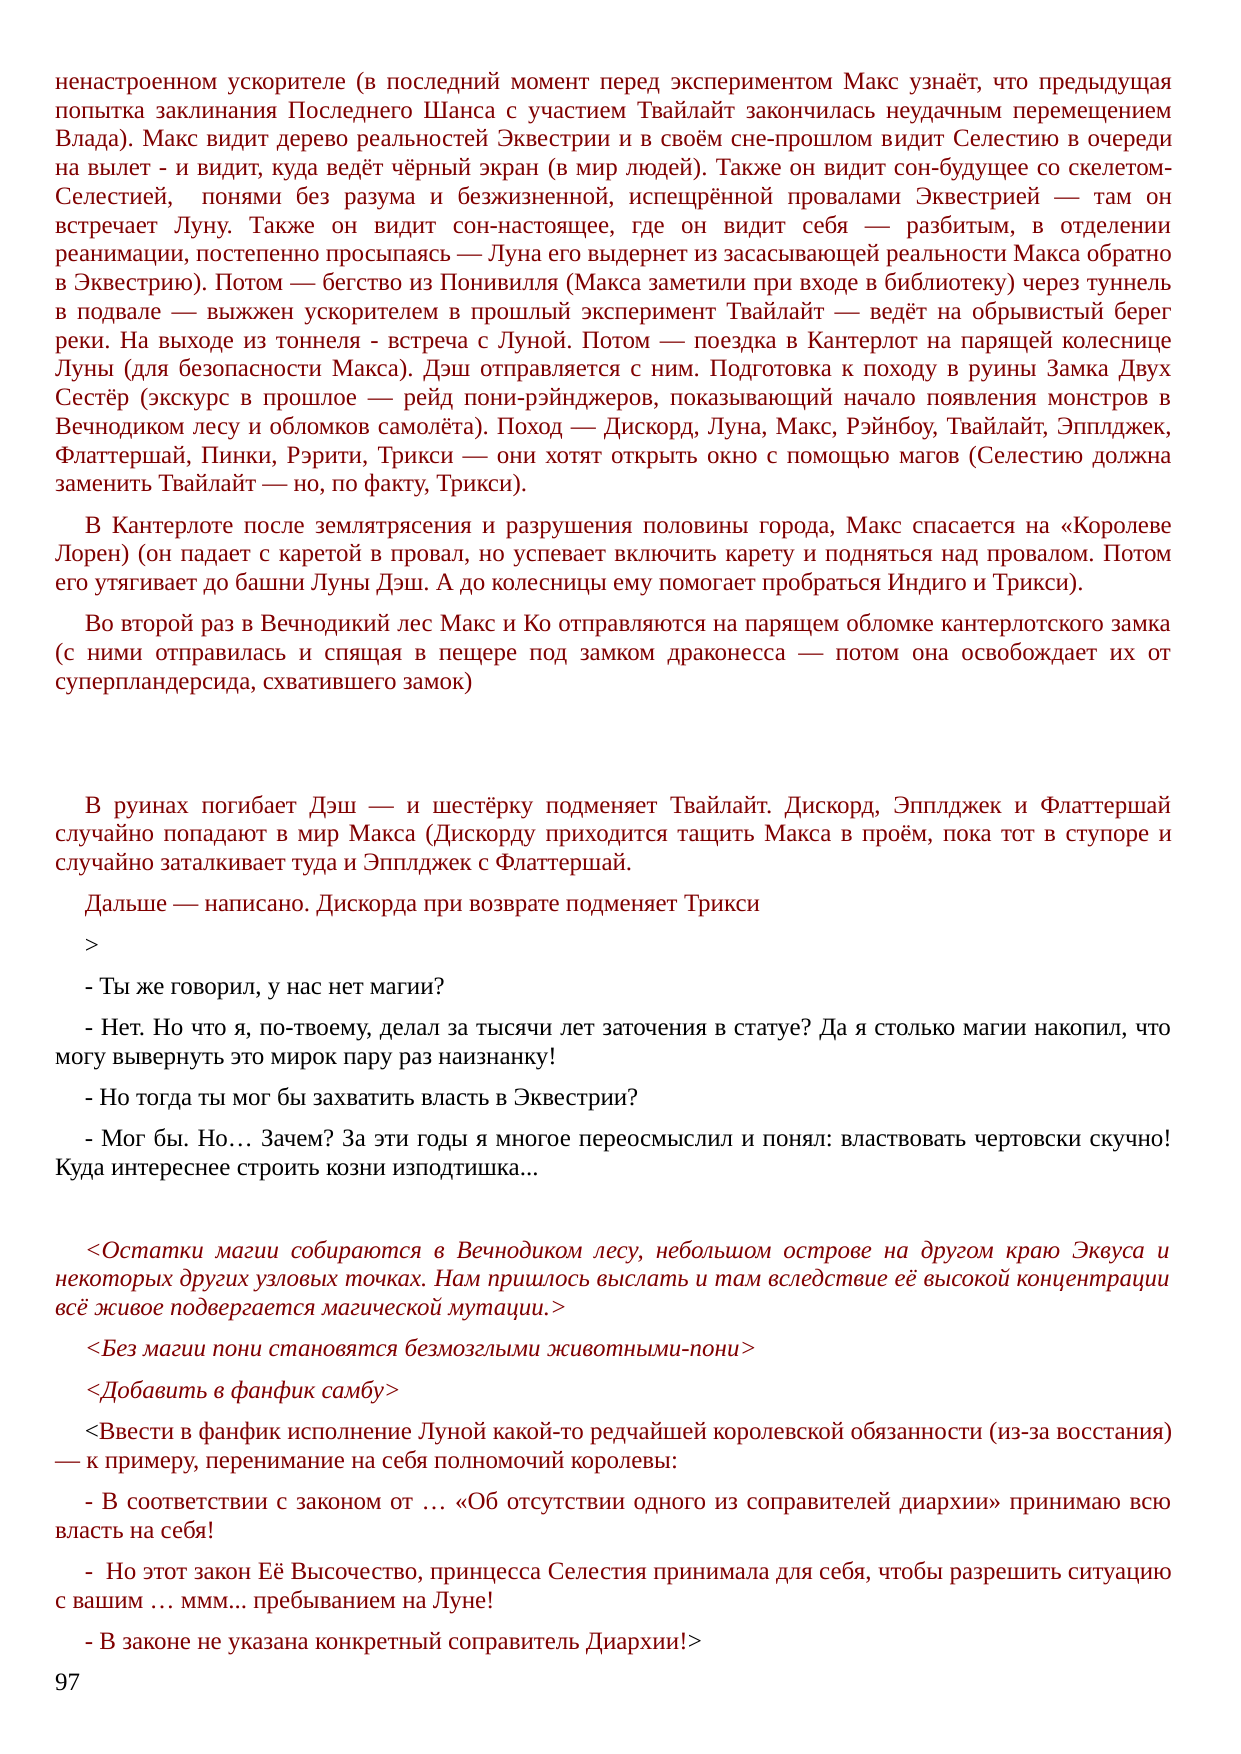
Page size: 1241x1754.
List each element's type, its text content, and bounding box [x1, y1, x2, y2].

text - Но тогда ты мог бы захватить власть в Эквестрии? [55, 1082, 1173, 1111]
text Во второй раз в Вечнодикий лес Макс и Ко отправляются на парящем обломке кантерлотского замка (с ними отправилась и спящая в пещере под замком драконесса — потом она освобождает их от суперпландерсида, схватившего замок) [55, 608, 1173, 695]
text > [55, 930, 1173, 958]
text <Без магии пони становятся безмозглыми животными-пони> [55, 1333, 1173, 1362]
text В Кантерлоте после землятрясения и разрушения половины города, Макс спасается на «Королеве Лорен) (он падает с каретой в провал, но успевает включить карету и подняться над провалом. Потом его утягивает до башни Луны Дэш. А до колесницы ему помогает пробраться Индиго и Трикси). [55, 510, 1173, 596]
text - В соответствии с законом от … «Об отсутствии одного из соправителей диархии» принимаю всю власть на себя! [55, 1486, 1173, 1543]
text - Мог бы. Но… Зачем? За эти годы я многое переосмыслил и понял: властвовать чертовски скучно! Куда интереснее строить козни изподтишка... [55, 1123, 1173, 1181]
text - Нет. Но что я, по-твоему, делал за тысячи лет заточения в статуе? Да я столько магии накопил, что могу вывернуть это мирок пару раз наизнанку! [55, 1012, 1173, 1070]
text - Ты же говорил, у нас нет магии? [55, 971, 1173, 1000]
text Дальше — написано. Дискорда при возврате подменяет Трикси [55, 888, 1173, 917]
text - В законе не указана конкретный соправитель Диархии!> [55, 1626, 1173, 1655]
text - Но этот закон Её Высочество, принцесса Селестия принимала для себя, чтобы разрешить ситуацию с вашим … ммм... пребыванием на Луне! [55, 1556, 1173, 1613]
text ненастроенном ускорителе (в последний момент перед экспериментом Макс узнаёт, что предыдущая попытка заклинания Последнего Шанса с участием Твайлайт закончилась неудачным перемещением Влада). Макс видит дерево реальностей Эквестрии и в своём сне-прошлом видит Селестию в очереди на вылет - и видит, куда ведёт чёрный экран (в мир людей). Также он видит сон-будущее со скелетом-Селестией, понями без разума и безжизненной, испещрённой провалами Эквестрией — там он встречает Луну. Также он видит сон-настоящее, где он видит себя — разбитым, в отделении реанимации, постепенно просыпаясь — Луна его выдернет из засасывающей реальности Макса обратно в Эквестрию). Потом — бегство из Понивилля (Макса заметили при входе в библиотеку) через туннель в подвале — выжжен ускорителем в прошлый эксперимент Твайлайт — ведёт на обрывистый берег реки. На выходе из тоннеля - встреча с Луной. Потом — поездка в Кантерлот на парящей колеснице Луны (для безопасности Макса). Дэш отправляется с ним. Подготовка к походу в руины Замка Двух Сестёр (экскурс в прошлое — рейд пони-рэйнджеров, показывающий начало появления монстров в Вечнодиком лесу и обломков самолёта). Поход — Дискорд, Луна, Макс, Рэйнбоу, Твайлайт, Эпплджек, Флаттершай, Пинки, Рэрити, Трикси — они хотят открыть окно с помощью магов (Селестию должна заменить Твайлайт — но, по факту, Трикси). [55, 66, 1173, 497]
text В руинах погибает Дэш — и шестёрку подменяет Твайлайт. Дискорд, Эпплджек и Флаттершай случайно попадают в мир Макса (Дискорду приходится тащить Макса в проём, пока тот в ступоре и случайно заталкивает туда и Эпплджек с Флаттершай. [55, 790, 1173, 876]
text <Остатки магии собираются в Вечнодиком лесу, небольшом острове на другом краю Эквуса и некоторых других узловых точках. Нам пришлось выслать и там вследствие её высокой концентрации всё живое подвергается магической мутации.> [55, 1235, 1173, 1321]
text <Добавить в фанфик самбу> [55, 1375, 1173, 1403]
text <Ввести в фанфик исполнение Луной какой-то редчайшей королевской обязанности (из-за восстания) — к примеру, перенимание на себя полномочий королевы: [55, 1416, 1173, 1473]
